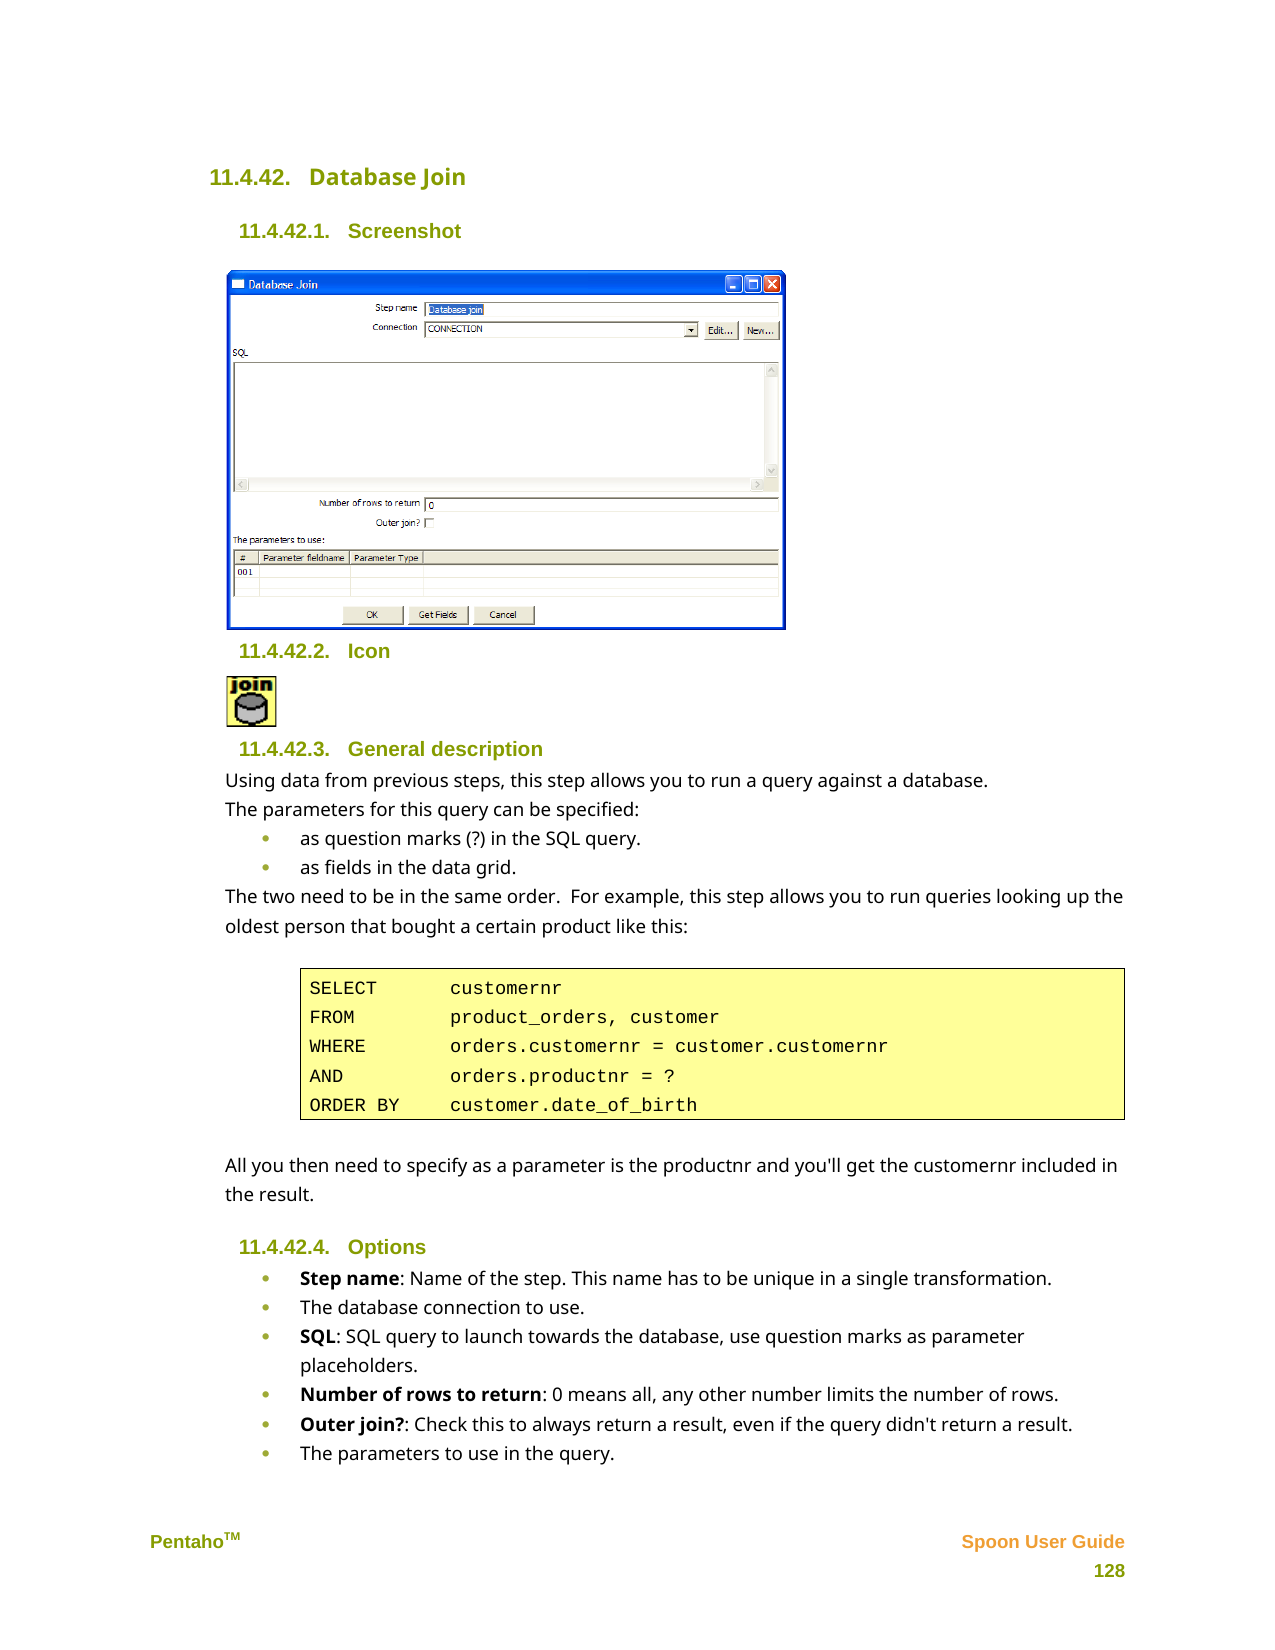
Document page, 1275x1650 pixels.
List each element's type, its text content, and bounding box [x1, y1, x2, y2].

subtitle Icon [239, 264, 1125, 666]
list Outer join?: Check this to always return a result, even if the query didn't return a result. [262, 1408, 1125, 1437]
text AND orders.productnr = ? [301, 1056, 1124, 1085]
text FROM product_orders, customer [301, 997, 1124, 1026]
list as fields in the data grid. [262, 851, 1125, 881]
text The parameters for this query can be specified: [225, 793, 1125, 822]
list SQL: SQL query to launch towards the database, use question marks as parameter placeholders. [262, 1320, 1125, 1378]
list The database connection to use. [262, 1291, 1125, 1320]
subtitle Database Join [209, 157, 1125, 192]
picture [226, 676, 277, 727]
subtitle Options [239, 1226, 1125, 1261]
text All you then need to specify as a parameter is the productnr and you'll get the customernr included in the result. [225, 1149, 1125, 1208]
list The parameters to use in the query. [262, 1437, 1125, 1466]
text WHERE orders.customernr = customer.customernr [301, 1026, 1124, 1056]
list Step name: Name of the step. This name has to be unique in a single transformation. [262, 1262, 1125, 1291]
text SELECT customernr [301, 969, 1124, 997]
list as question marks (?) in the SQL query. [262, 822, 1125, 851]
list Number of rows to return: 0 means all, any other number limits the number of rows. [262, 1378, 1125, 1408]
subtitle General description [239, 684, 1125, 763]
text The two need to be in the same order. For example, this step allows you to run queries looking up the oldest person that bought a certain product like this: [225, 881, 1125, 939]
subtitle Screenshot [239, 211, 1125, 246]
text ORDER BY customer.date_of_birth [301, 1085, 1124, 1119]
text Using data from previous steps, this step allows you to run a query against a database. [225, 764, 1125, 793]
